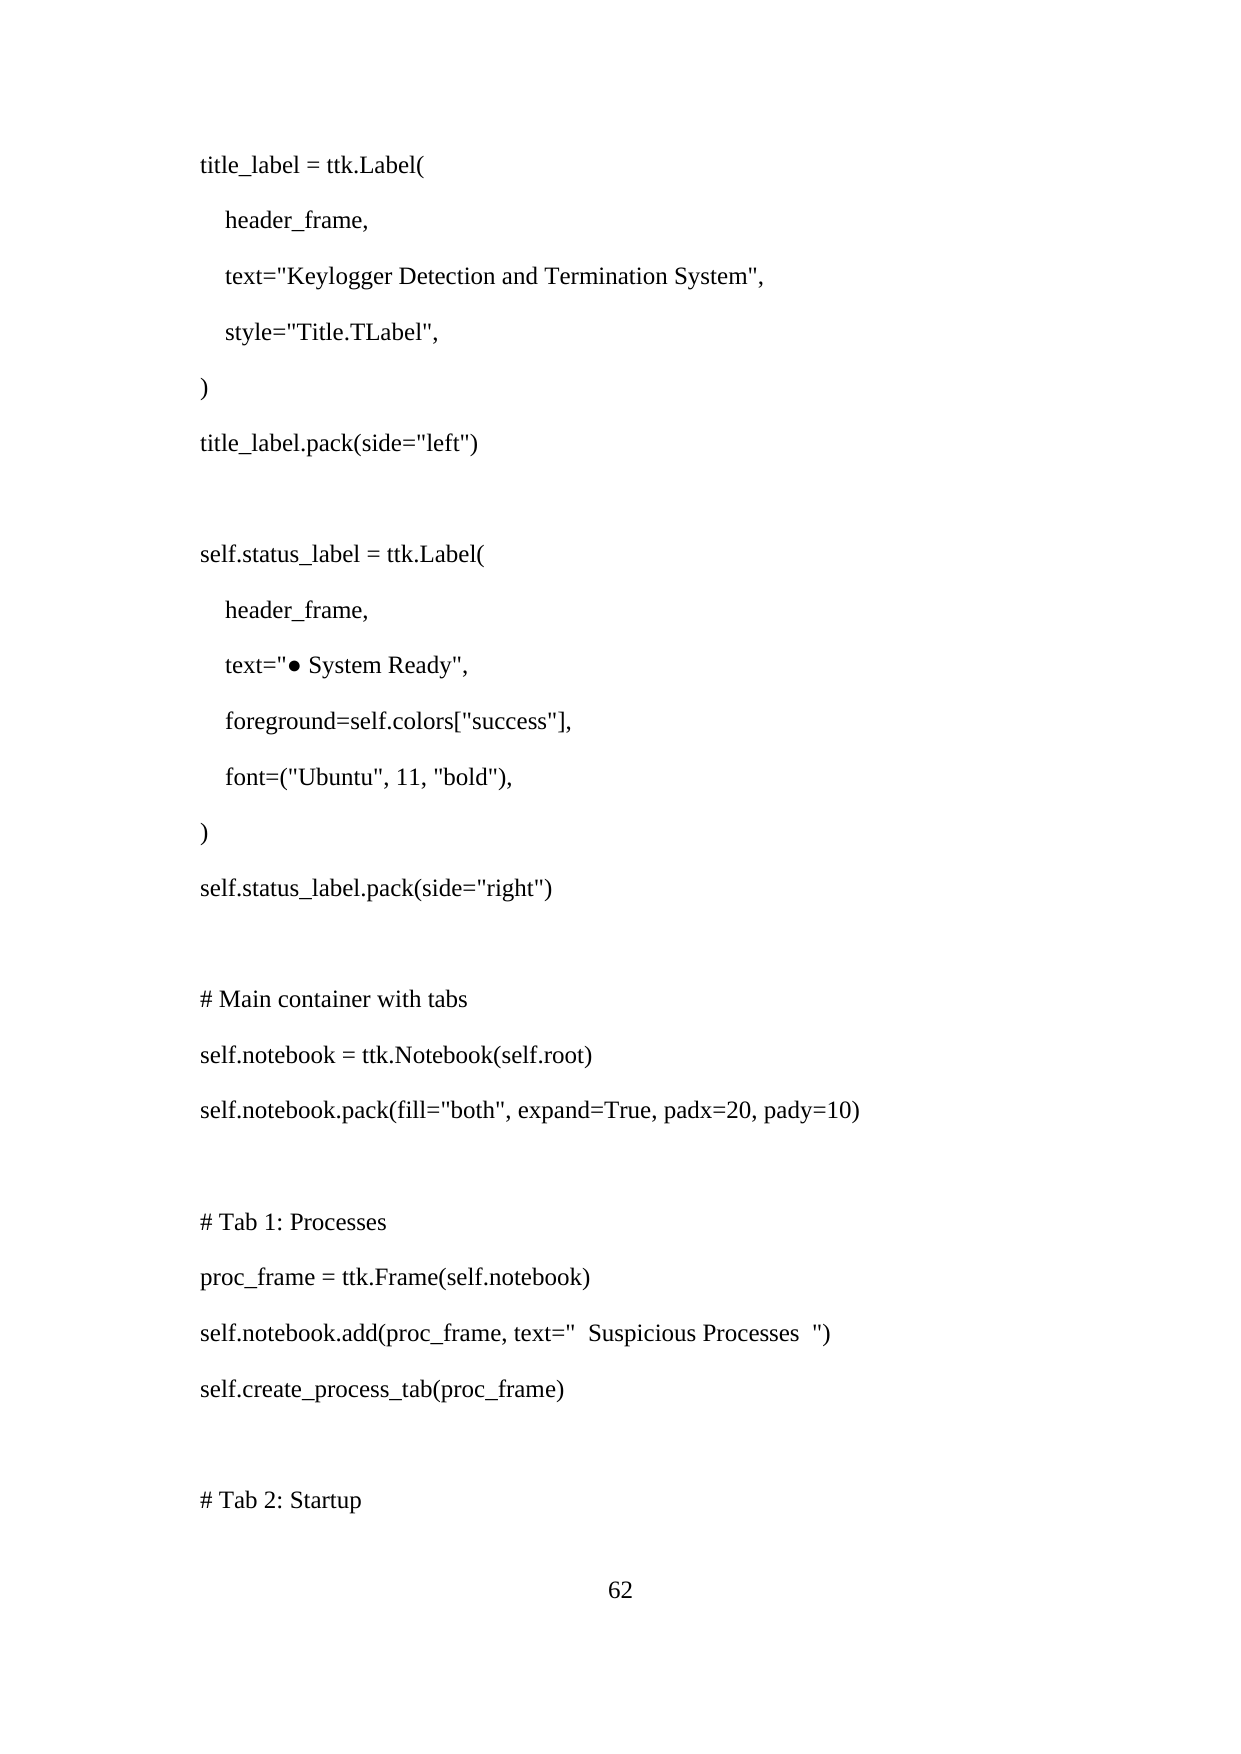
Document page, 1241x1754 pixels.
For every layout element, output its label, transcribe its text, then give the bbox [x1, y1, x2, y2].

text # Tab 1: Processes [150, 1207, 1091, 1236]
text header_frame, [150, 206, 1091, 234]
text text="● System Ready", [150, 651, 1091, 679]
text title_label = ttk.Label( [150, 150, 1091, 179]
text header_frame, [150, 595, 1091, 624]
text foreground=self.colors["success"], [150, 706, 1091, 735]
text ) [150, 817, 1091, 846]
text style="Title.TLabel", [150, 317, 1091, 346]
text self.notebook = ttk.Notebook(self.root) [150, 1040, 1091, 1069]
text proc_frame = ttk.Frame(self.notebook) [150, 1262, 1091, 1291]
text font=("Ubuntu", 11, "bold"), [150, 762, 1091, 791]
text self.status_label.pack(side="right") [150, 873, 1091, 902]
text self.notebook.add(proc_frame, text=" Suspicious Processes ") [150, 1318, 1091, 1347]
text self.status_label = ttk.Label( [150, 539, 1091, 568]
text # Tab 2: Startup [150, 1485, 1091, 1514]
text self.notebook.pack(fill="both", expand=True, padx=20, pady=10) [150, 1096, 1091, 1124]
text self.create_process_tab(proc_frame) [150, 1374, 1091, 1402]
text # Main container with tabs [150, 984, 1091, 1013]
text title_label.pack(side="left") [150, 428, 1091, 457]
text text="Keylogger Detection and Termination System", [150, 261, 1091, 290]
text ) [150, 372, 1091, 401]
